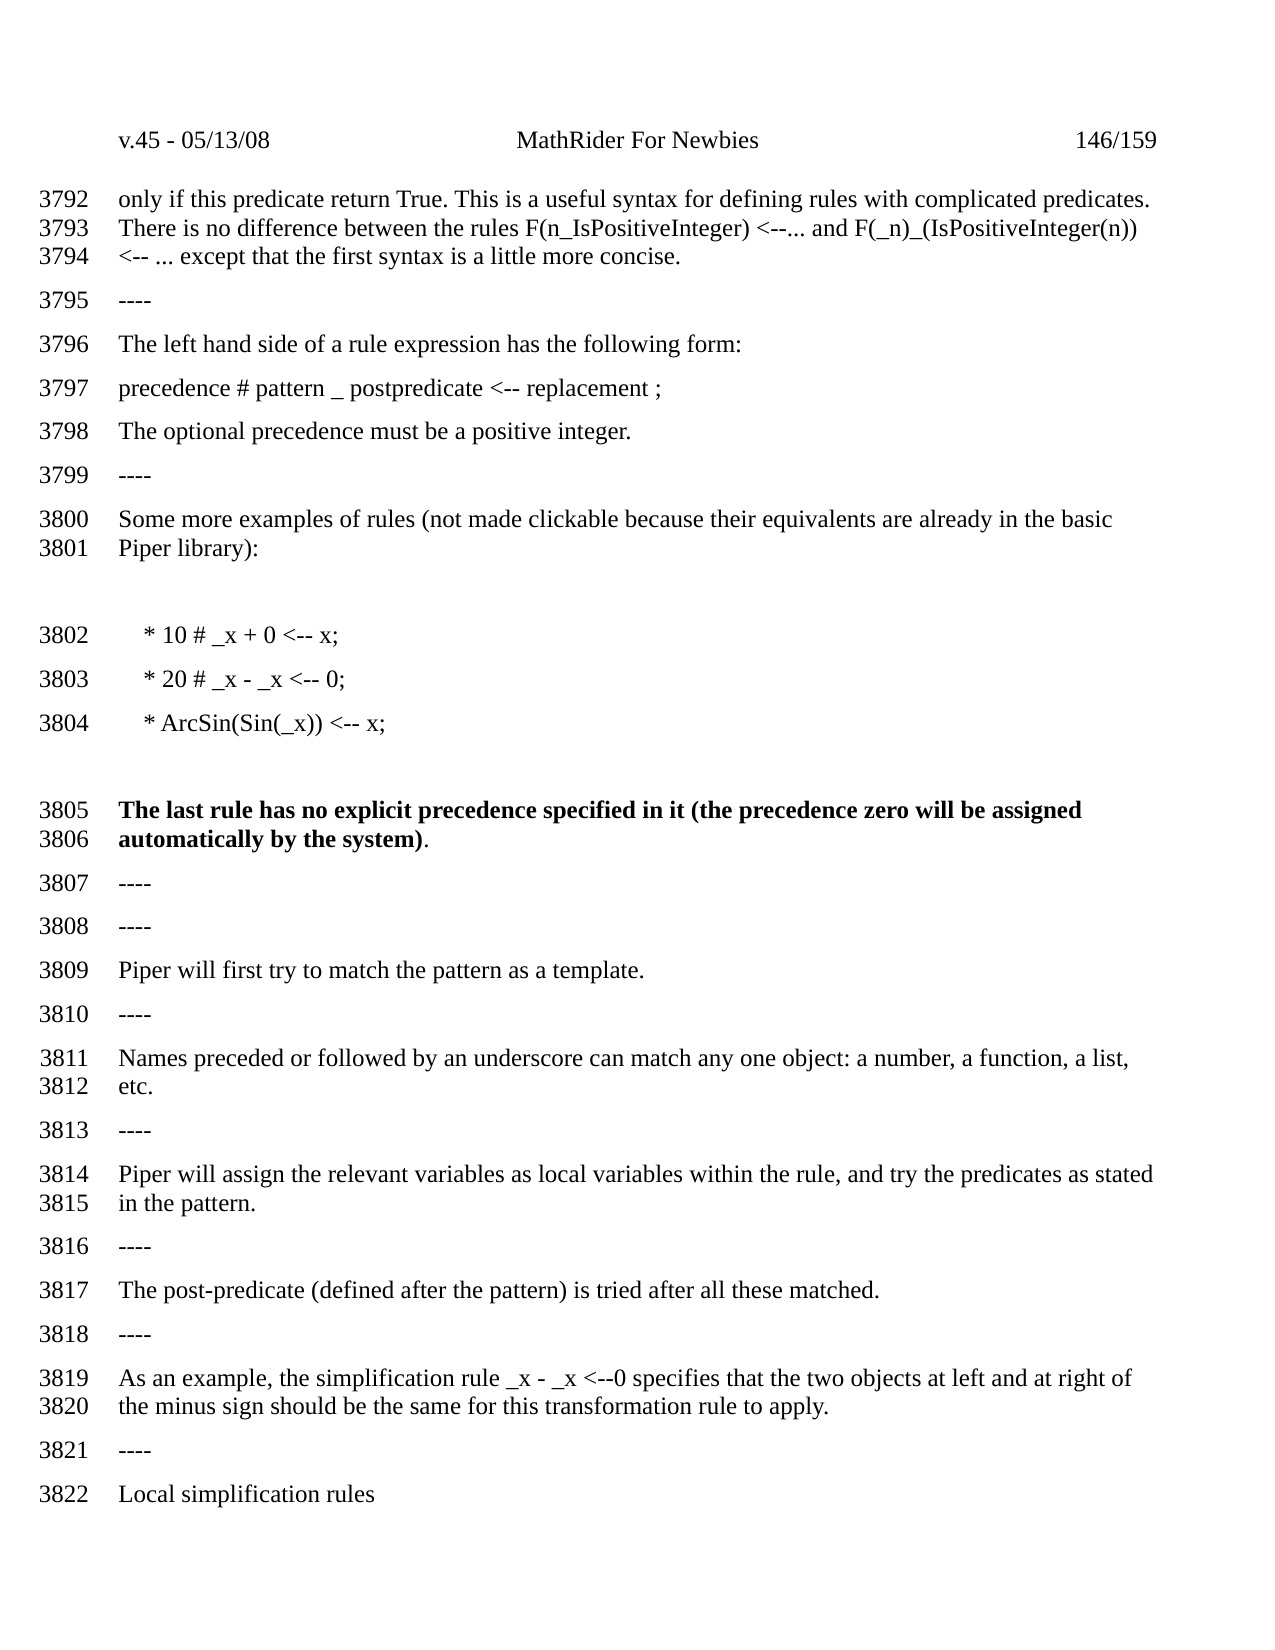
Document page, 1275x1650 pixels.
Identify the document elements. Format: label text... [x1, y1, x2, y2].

text ---- [118, 999, 1157, 1028]
text ---- [118, 911, 1157, 940]
text ---- [118, 1435, 1157, 1464]
text Piper will assign the relevant variables as local variables within the rule, and try the predicates as stated in the pattern. [118, 1159, 1157, 1216]
text The post-predicate (defined after the pattern) is tried after all these matched. [118, 1275, 1157, 1304]
text Piper will first try to match the pattern as a template. [118, 955, 1157, 984]
text Some more examples of rules (not made clickable because their equivalents are already in the basic Piper library): [118, 504, 1157, 561]
text The left hand side of a rule expression has the following form: [118, 329, 1157, 358]
text The last rule has no explicit precedence specified in it (the precedence zero will be assigned automatically by the system). [118, 795, 1157, 853]
text Local simplification rules [118, 1479, 1157, 1508]
text only if this predicate return True. This is a useful syntax for defining rules with complicated predicates. There is no difference between the rules F(n_IsPositiveInteger) <--... and F(_n)_(IsPositiveInteger(n)) <-- ... except that the first syntax is a little more concise. [118, 184, 1157, 270]
text * ArcSin(Sin(_x)) <-- x; [118, 708, 1157, 736]
text As an example, the simplification rule _x - _x <--0 specifies that the two objects at left and at right of the minus sign should be the same for this transformation rule to apply. [118, 1363, 1157, 1420]
text The optional precedence must be a positive integer. [118, 416, 1157, 445]
text ---- [118, 1319, 1157, 1348]
text * 10 # _x + 0 <-- x; [118, 620, 1157, 649]
text ---- [118, 868, 1157, 896]
text ---- [118, 1115, 1157, 1144]
text Names preceded or followed by an underscore can match any one object: a number, a function, a list, etc. [118, 1043, 1157, 1100]
text ---- [118, 1231, 1157, 1260]
text ---- [118, 285, 1157, 314]
text ---- [118, 460, 1157, 489]
text precedence # pattern _ postpredicate <-- replacement ; [118, 373, 1157, 401]
text * 20 # _x - _x <-- 0; [118, 664, 1157, 693]
